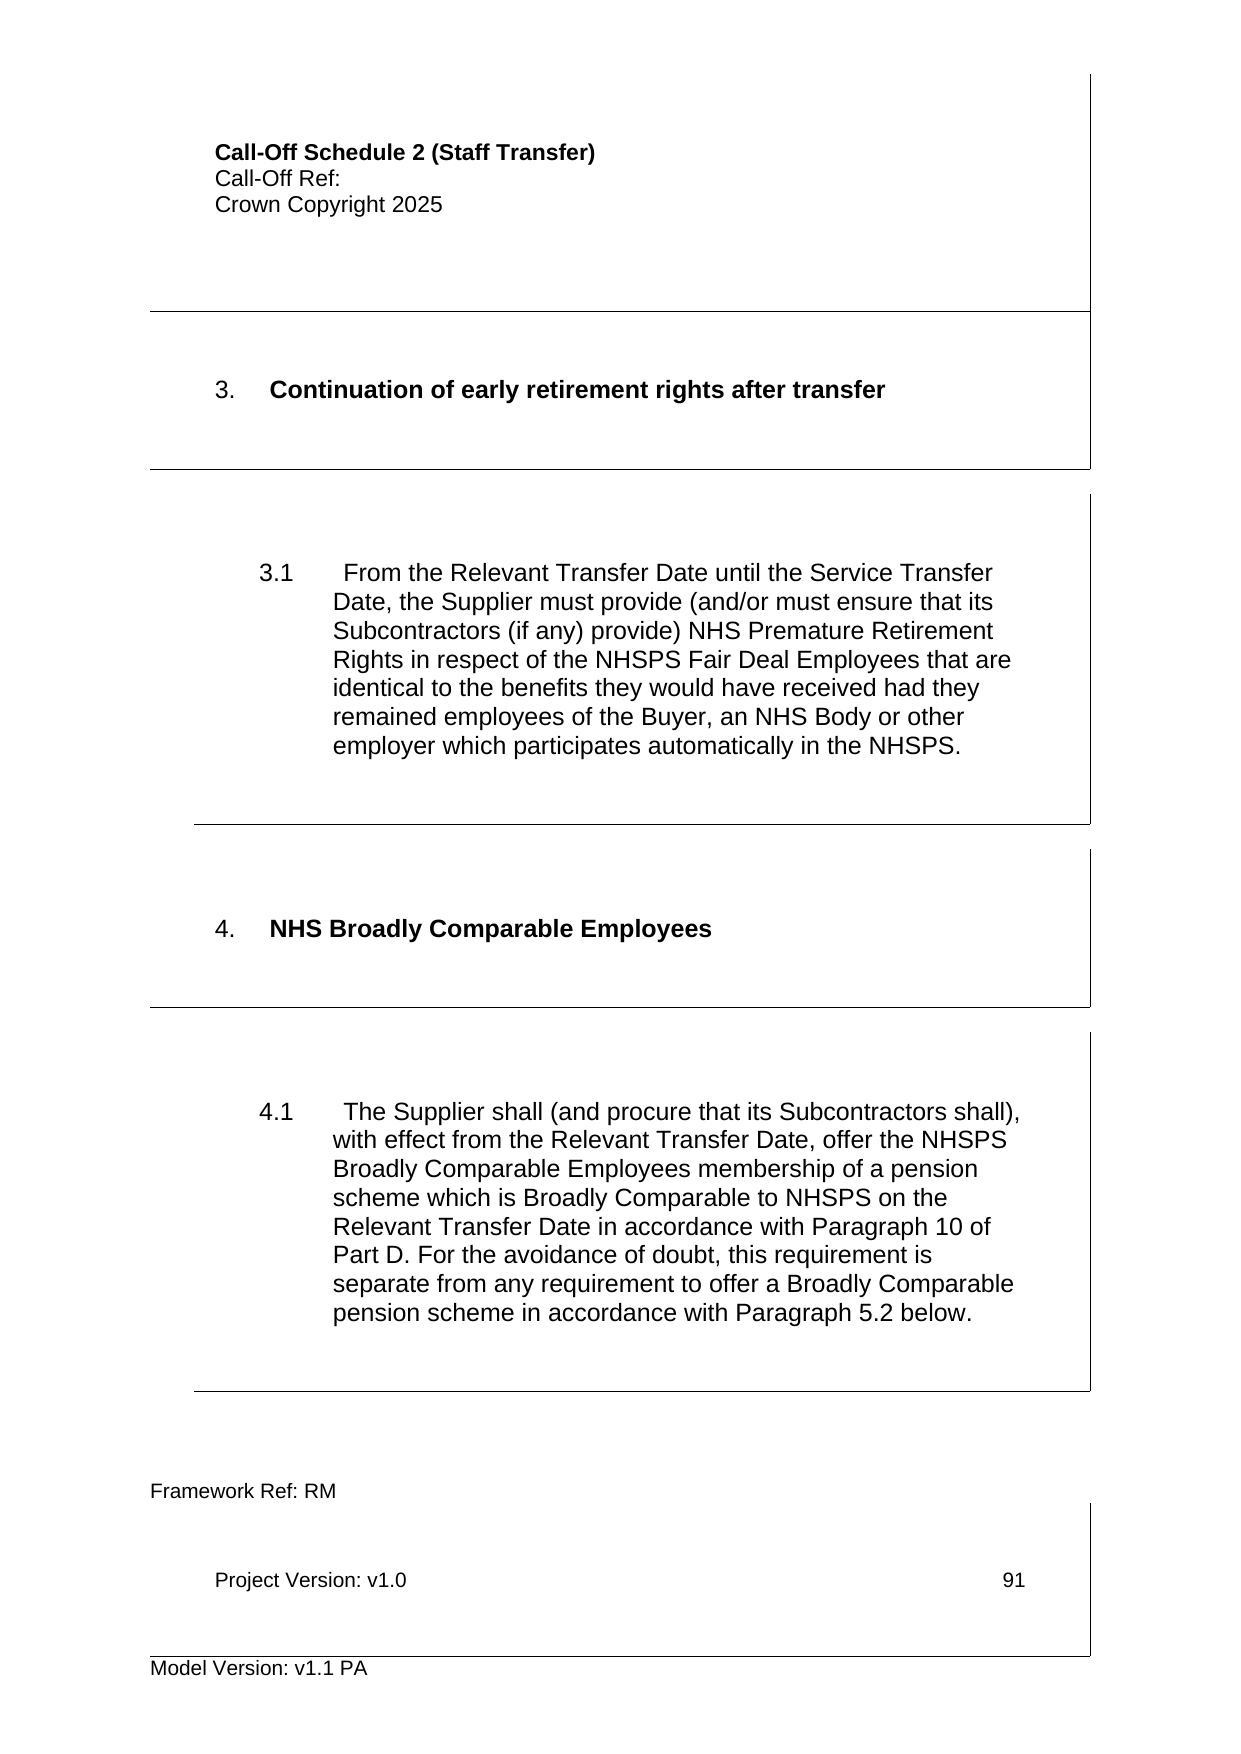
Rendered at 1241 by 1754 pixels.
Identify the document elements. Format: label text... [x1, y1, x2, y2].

list From the Relevant Transfer Date until the Service Transfer Date, the Supplier must provide (and/or must ensure that its Subcontractors (if any) provide) NHS Premature Retirement Rights in respect of the NHSPS Fair Deal Employees that are identical to the benefits they would have received had they remained employees of the Buyer, an NHS Body or other employer which participates automatically in the NHSPS. [194, 494, 1090, 824]
list NHS Broadly Comparable Employees [150, 849, 1090, 1007]
list The Supplier shall (and procure that its Subcontractors shall), with effect from the Relevant Transfer Date, offer the NHSPS Broadly Comparable Employees membership of a pension scheme which is Broadly Comparable to NHSPS on the Relevant Transfer Date in accordance with Paragraph 10 of Part D. For the avoidance of doubt, this requirement is separate from any requirement to offer a Broadly Comparable pension scheme in accordance with Paragraph 5.2 below. [194, 1032, 1090, 1391]
list Continuation of early retirement rights after transfer [150, 311, 1090, 469]
